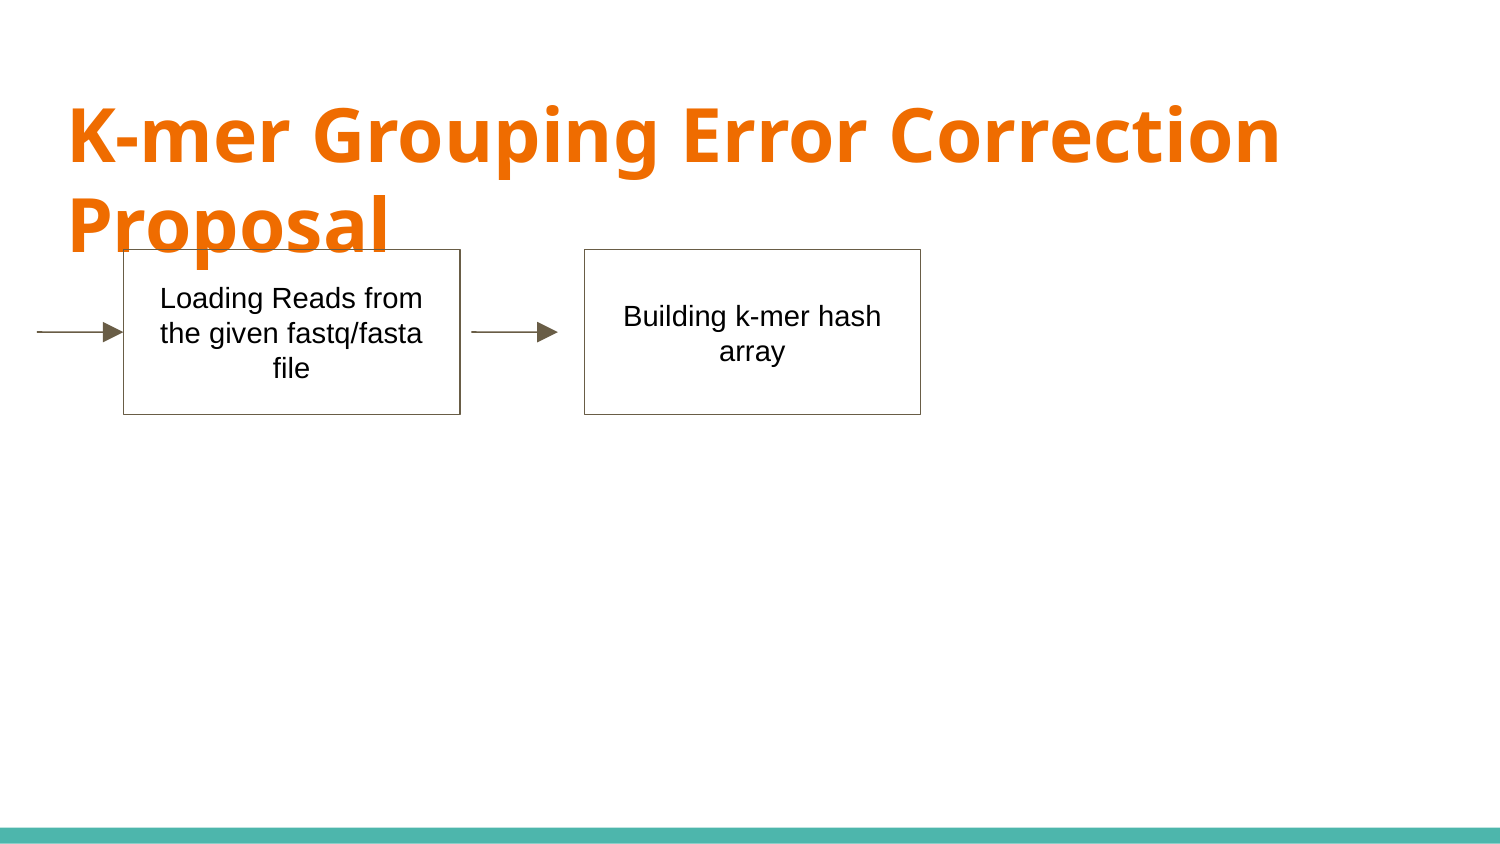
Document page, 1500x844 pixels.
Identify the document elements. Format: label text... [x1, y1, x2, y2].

title K-mer Grouping Error Correction Proposal [51, 72, 1449, 189]
text_box Building k-mer hash array [584, 249, 921, 415]
text_box Loading Reads from the given fastq/fasta file [123, 249, 460, 415]
